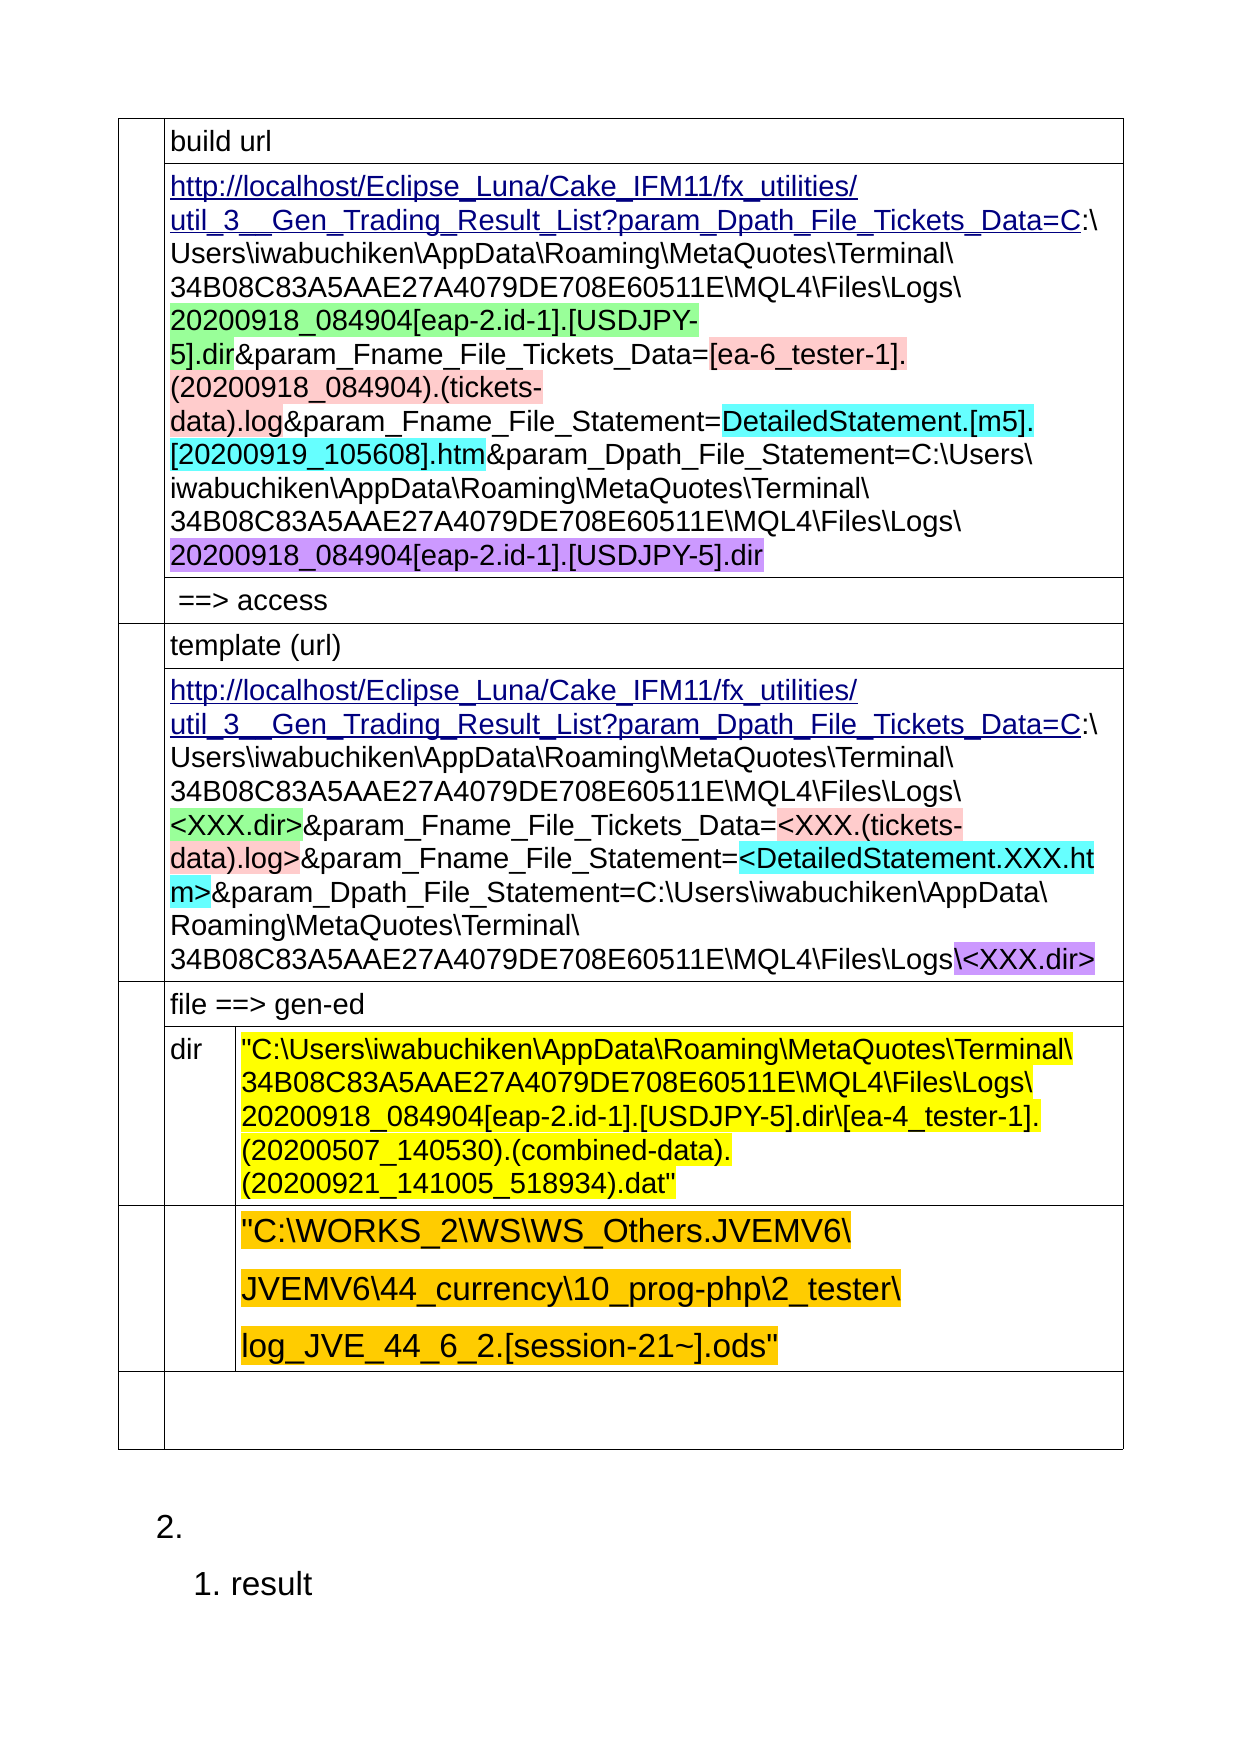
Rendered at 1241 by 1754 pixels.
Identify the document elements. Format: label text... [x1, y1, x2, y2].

table_header [119, 119, 164, 622]
table_cell [119, 624, 164, 981]
table_cell "C:\Users\iwabuchiken\AppData\Roaming\MetaQuotes\Terminal\34B08C83A5AAE27A4079DE708E60511E\MQL4\Files\Logs\20200918_084904[eap-2.id-1].[USDJPY-5].dir\[ea-4_tester-1].(20200507_140530).(combined-data).(20200921_141005_518934).dat" [236, 1027, 1123, 1205]
table_cell [119, 982, 164, 1205]
table_cell "C:\WORKS_2\WS\WS_Others.JVEMV6\JVEMV6\44_currency\10_prog-php\2_tester\log_JVE_44_6_2.[session-21~].ods" [236, 1206, 1123, 1371]
table_cell ==> access [165, 578, 1123, 622]
table_cell [165, 1206, 235, 1371]
table_cell template (url) [165, 624, 1123, 667]
list result [193, 1564, 1122, 1603]
table_cell dir [165, 1027, 235, 1205]
table_cell http://localhost/Eclipse_Luna/Cake_IFM11/fx_utilities/util_3__Gen_Trading_Result_List?param_Dpath_File_Tickets_Data=C:\Users\iwabuchiken\AppData\Roaming\MetaQuotes\Terminal\34B08C83A5AAE27A4079DE708E60511E\MQL4\Files\Logs\20200918_084904[eap-2.id-1].[USDJPY-5].dir&param_Fname_File_Tickets_Data=[ea-6_tester-1].(20200918_084904).(tickets-data).log&param_Fname_File_Statement=DetailedStatement.[m5].[20200919_105608].htm&param_Dpath_File_Statement=C:\Users\iwabuchiken\AppData\Roaming\MetaQuotes\Terminal\34B08C83A5AAE27A4079DE708E60511E\MQL4\Files\Logs\20200918_084904[eap-2.id-1].[USDJPY-5].dir [165, 164, 1123, 577]
table_cell http://localhost/Eclipse_Luna/Cake_IFM11/fx_utilities/util_3__Gen_Trading_Result_List?param_Dpath_File_Tickets_Data=C:\Users\iwabuchiken\AppData\Roaming\MetaQuotes\Terminal\34B08C83A5AAE27A4079DE708E60511E\MQL4\Files\Logs\<XXX.dir>&param_Fname_File_Tickets_Data=<XXX.(tickets-data).log>&param_Fname_File_Statement=<DetailedStatement.XXX.htm>&param_Dpath_File_Statement=C:\Users\iwabuchiken\AppData\Roaming\MetaQuotes\Terminal\34B08C83A5AAE27A4079DE708E60511E\MQL4\Files\Logs\<XXX.dir> [165, 669, 1123, 981]
table_cell file ==> gen-ed [165, 982, 1123, 1026]
table_cell [119, 1372, 164, 1449]
table_header build url [165, 119, 1123, 163]
table_cell [119, 1206, 164, 1371]
table_cell [165, 1372, 1123, 1449]
